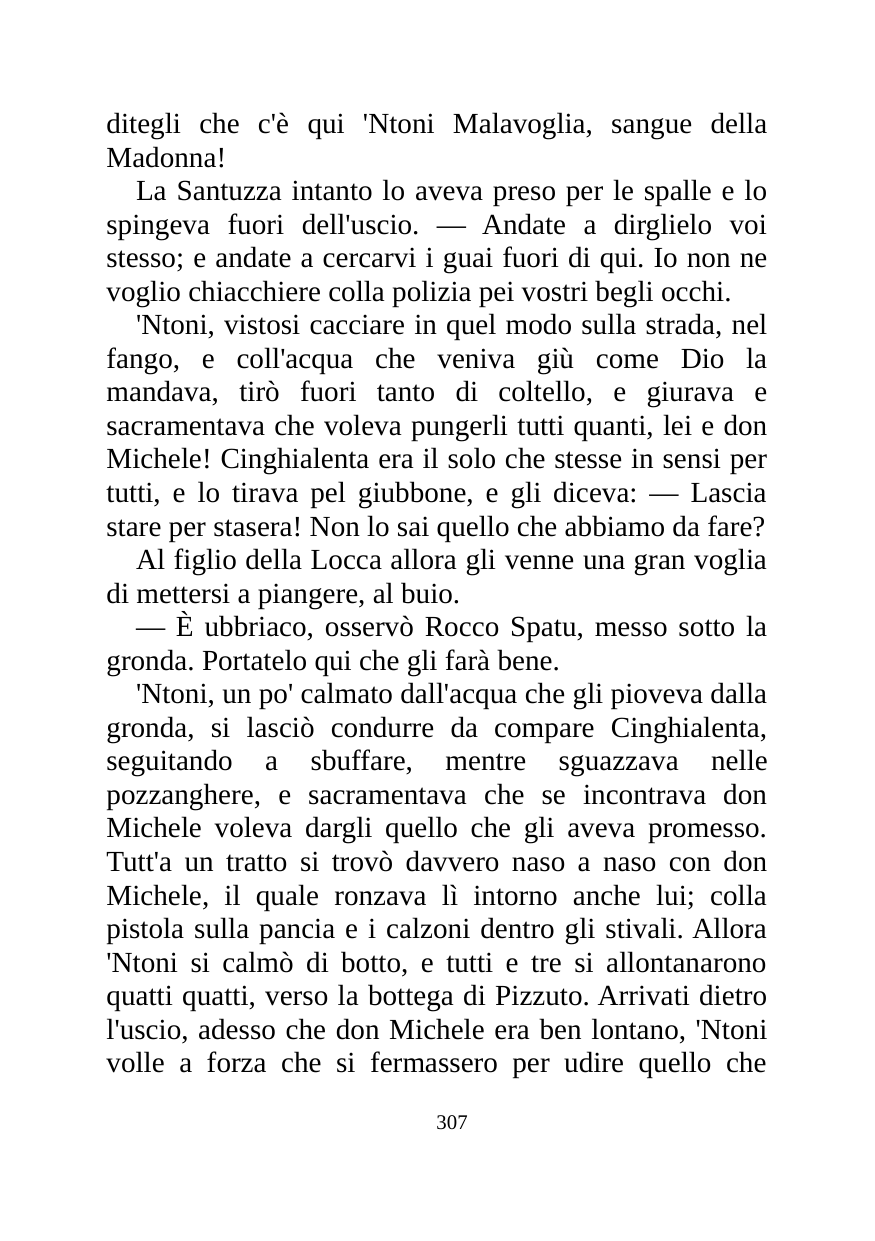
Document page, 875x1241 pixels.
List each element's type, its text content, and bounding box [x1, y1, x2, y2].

text 'Ntoni, vistosi cacciare in quel modo sulla strada, nel fango, e coll'acqua che veniva giù come Dio la mandava, tirò fuori tanto di coltello, e giurava e sacramentava che voleva pungerli tutti quanti, lei e don Michele! Cinghialenta era il solo che stesse in sensi per tutti, e lo tirava pel giubbone, e gli diceva: — Lascia stare per stasera! Non lo sai quello che abbiamo da fare? [106, 307, 768, 542]
text Al figlio della Locca allora gli venne una gran voglia di mettersi a piangere, al buio. [106, 542, 768, 609]
text 'Ntoni, un po' calmato dall'acqua che gli pioveva dalla gronda, si lasciò condurre da compare Cinghialenta, seguitando a sbuffare, mentre sguazzava nelle pozzanghere, e sacramentava che se incontrava don Michele voleva dargli quello che gli aveva promesso. Tutt'a un tratto si trovò davvero naso a naso con don Michele, il quale ronzava lì intorno anche lui; colla pistola sulla pancia e i calzoni dentro gli stivali. Allora 'Ntoni si calmò di botto, e tutti e tre si allontanarono quatti quatti, verso la bottega di Pizzuto. Arrivati dietro l'uscio, adesso che don Michele era ben lontano, 'Ntoni volle a forza che si fermassero per udire quello che [106, 676, 768, 1079]
text — È ubbriaco, osservò Rocco Spatu, messo sotto la gronda. Portatelo qui che gli farà bene. [106, 609, 768, 676]
text ditegli che c'è qui 'Ntoni Malavoglia, sangue della Madonna! [106, 106, 768, 173]
text La Santuzza intanto lo aveva preso per le spalle e lo spingeva fuori dell'uscio. — Andate a dirglielo voi stesso; e andate a cercarvi i guai fuori di qui. Io non ne voglio chiacchiere colla polizia pei vostri begli occhi. [106, 173, 768, 307]
